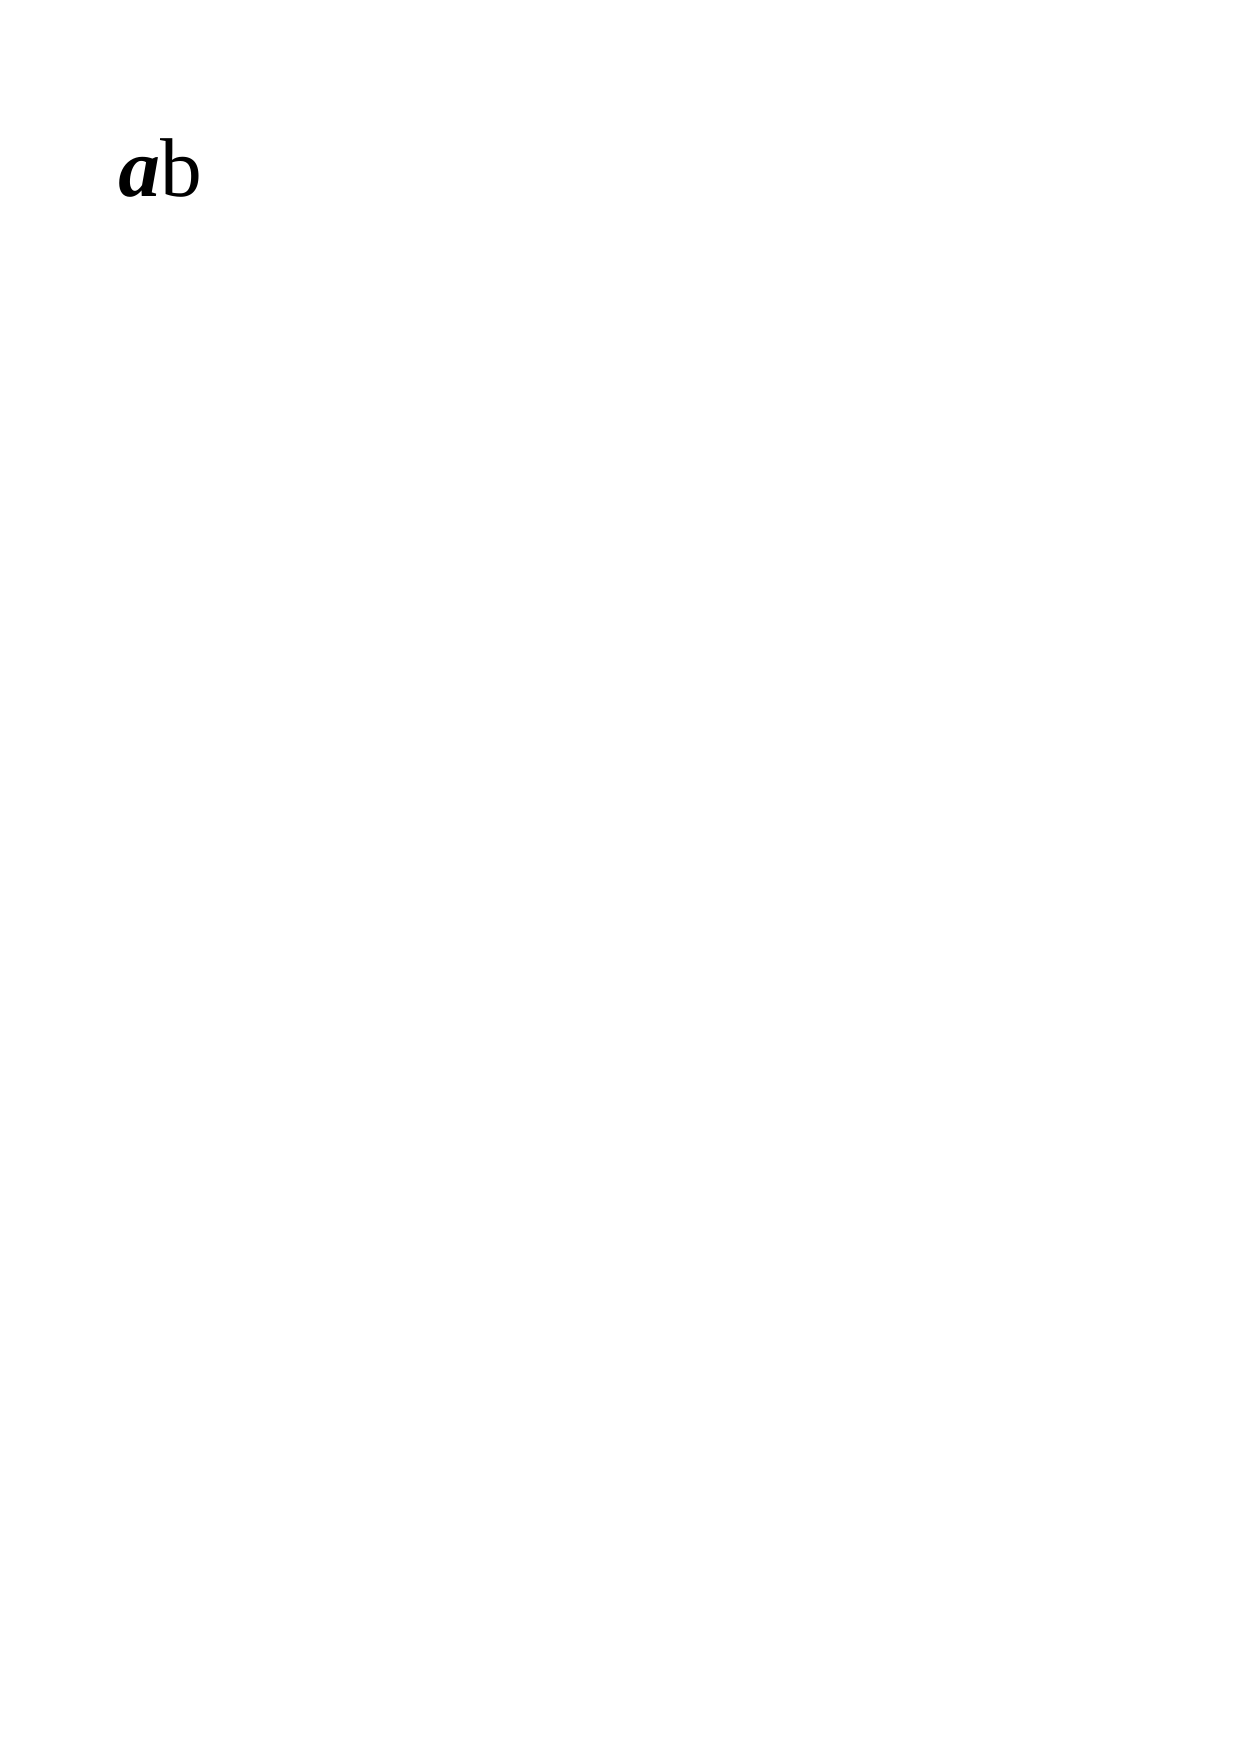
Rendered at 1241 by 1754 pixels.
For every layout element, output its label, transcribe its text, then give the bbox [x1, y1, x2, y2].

text ab [118, 118, 1122, 214]
